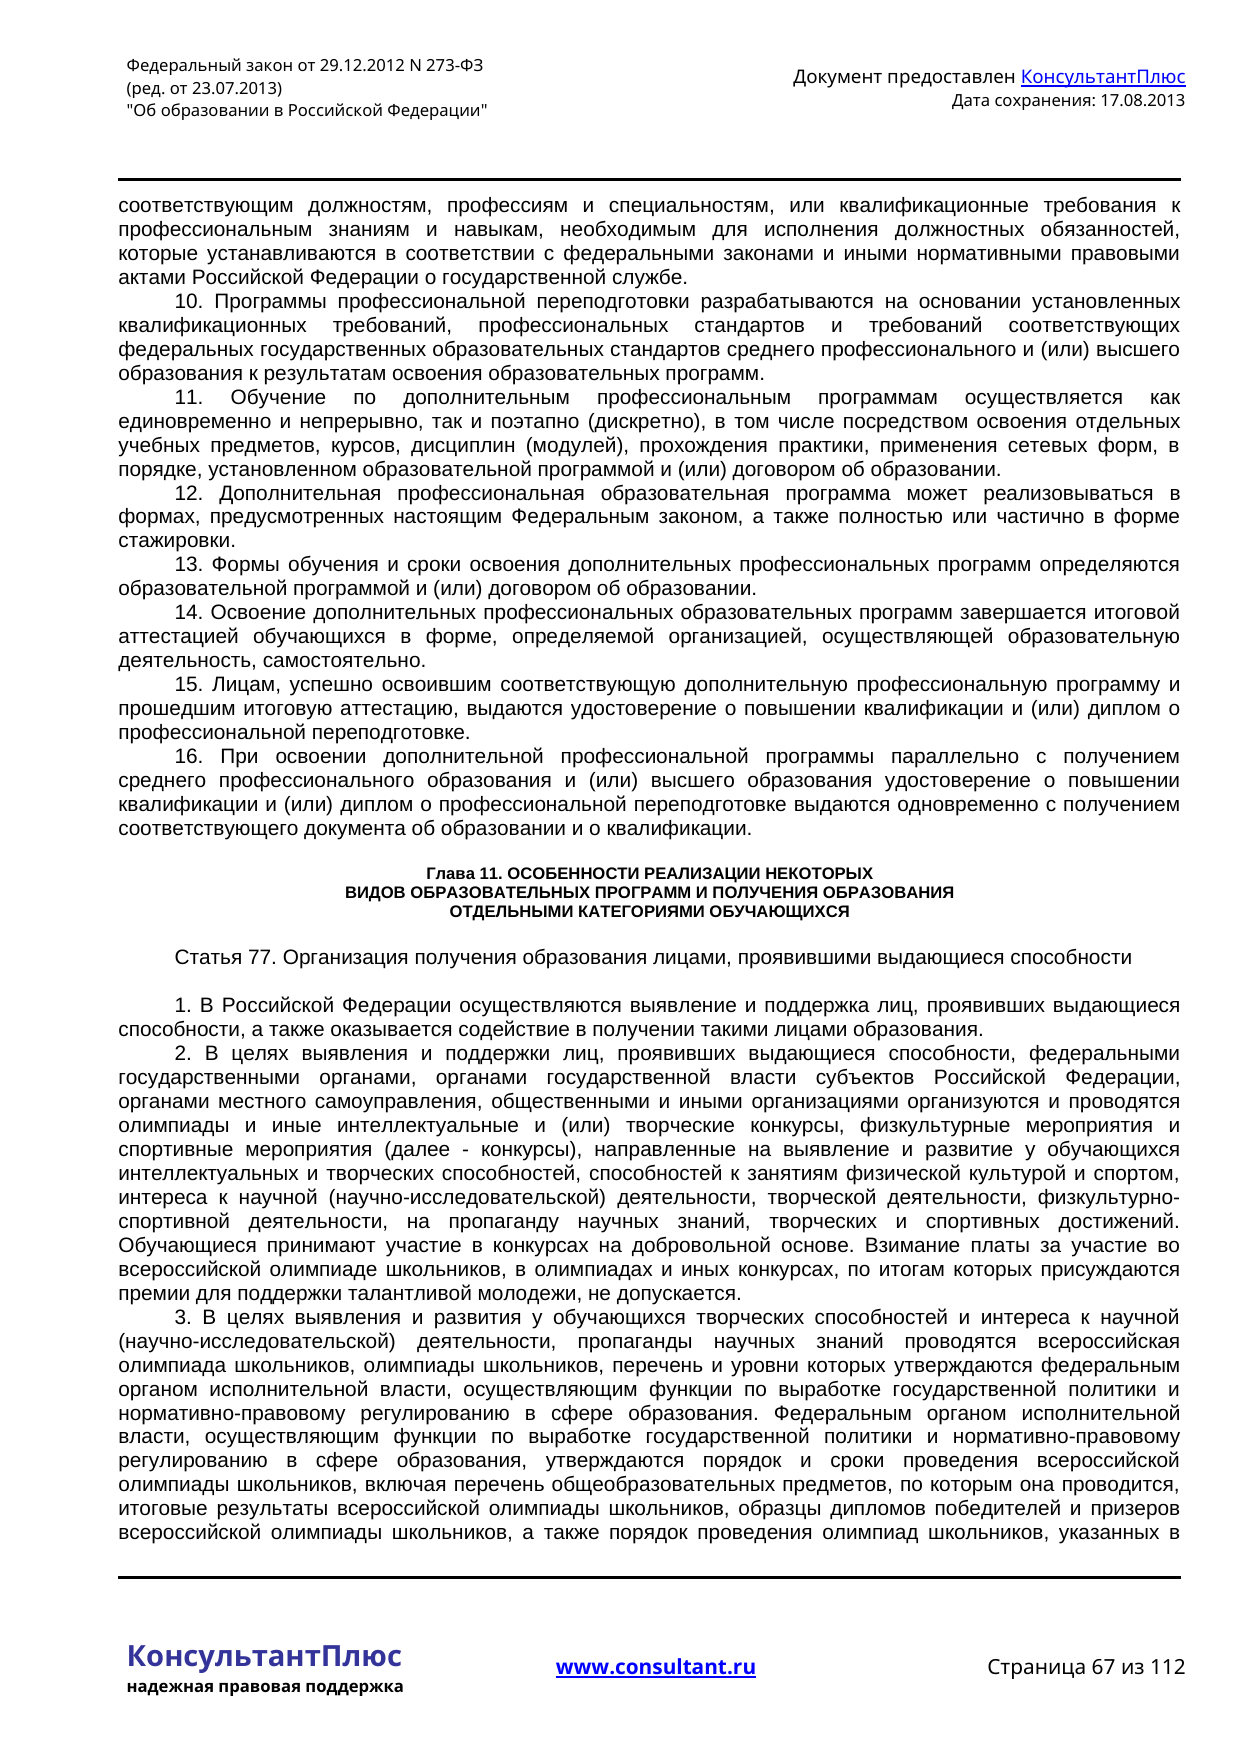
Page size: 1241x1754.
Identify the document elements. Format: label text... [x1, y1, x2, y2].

text 1. В Российской Федерации осуществляются выявление и поддержка лиц, проявивших выдающиеся способности, а также оказывается содействие в получении такими лицами образования. [118, 993, 1181, 1041]
text 14. Освоение дополнительных профессиональных образовательных программ завершается итоговой аттестацией обучающихся в форме, определяемой организацией, осуществляющей образовательную деятельность, самостоятельно. [118, 600, 1181, 672]
text 3. В целях выявления и развития у обучающихся творческих способностей и интереса к научной (научно-исследовательской) деятельности, пропаганды научных знаний проводятся всероссийская олимпиада школьников, олимпиады школьников, перечень и уровни которых утверждаются федеральным органом исполнительной власти, осуществляющим функции по выработке государственной политики и нормативно-правовому регулированию в сфере образования. Федеральным органом исполнительной власти, осуществляющим функции по выработке государственной политики и нормативно-правовому регулированию в сфере образования, утверждаются порядок и сроки проведения всероссийской олимпиады школьников, включая перечень общеобразовательных предметов, по которым она проводится, итоговые результаты всероссийской олимпиады школьников, образцы дипломов победителей и призеров всероссийской олимпиады школьников, а также порядок проведения олимпиад школьников, указанных в [118, 1304, 1181, 1544]
text Глава 11. ОСОБЕННОСТИ РЕАЛИЗАЦИИ НЕКОТОРЫХ [118, 864, 1181, 883]
text 12. Дополнительная профессиональная образовательная программа может реализовываться в формах, предусмотренных настоящим Федеральным законом, а также полностью или частично в форме стажировки. [118, 480, 1181, 552]
text 2. В целях выявления и поддержки лиц, проявивших выдающиеся способности, федеральными государственными органами, органами государственной власти субъектов Российской Федерации, органами местного самоуправления, общественными и иными организациями организуются и проводятся олимпиады и иные интеллектуальные и (или) творческие конкурсы, физкультурные мероприятия и спортивные мероприятия (далее - конкурсы), направленные на выявление и развитие у обучающихся интеллектуальных и творческих способностей, способностей к занятиям физической культурой и спортом, интереса к научной (научно-исследовательской) деятельности, творческой деятельности, физкультурно-спортивной деятельности, на пропаганду научных знаний, творческих и спортивных достижений. Обучающиеся принимают участие в конкурсах на добровольной основе. Взимание платы за участие во всероссийской олимпиаде школьников, в олимпиадах и иных конкурсах, по итогам которых присуждаются премии для поддержки талантливой молодежи, не допускается. [118, 1041, 1181, 1304]
text 13. Формы обучения и сроки освоения дополнительных профессиональных программ определяются образовательной программой и (или) договором об образовании. [118, 552, 1181, 600]
text 10. Программы профессиональной переподготовки разрабатываются на основании установленных квалификационных требований, профессиональных стандартов и требований соответствующих федеральных государственных образовательных стандартов среднего профессионального и (или) высшего образования к результатам освоения образовательных программ. [118, 289, 1181, 384]
text 11. Обучение по дополнительным профессиональным программам осуществляется как единовременно и непрерывно, так и поэтапно (дискретно), в том числе посредством освоения отдельных учебных предметов, курсов, дисциплин (модулей), прохождения практики, применения сетевых форм, в порядке, установленном образовательной программой и (или) договором об образовании. [118, 384, 1181, 480]
text 15. Лицам, успешно освоившим соответствующую дополнительную профессиональную программу и прошедшим итоговую аттестацию, выдаются удостоверение о повышении квалификации и (или) диплом о профессиональной переподготовке. [118, 672, 1181, 744]
text ОТДЕЛЬНЫМИ КАТЕГОРИЯМИ ОБУЧАЮЩИХСЯ [118, 902, 1181, 921]
text Статья 77. Организация получения образования лицами, проявившими выдающиеся способности [118, 945, 1181, 969]
text 16. При освоении дополнительной профессиональной программы параллельно с получением среднего профессионального образования и (или) высшего образования удостоверение о повышении квалификации и (или) диплом о профессиональной переподготовке выдаются одновременно с получением соответствующего документа об образовании и о квалификации. [118, 744, 1181, 840]
text ВИДОВ ОБРАЗОВАТЕЛЬНЫХ ПРОГРАММ И ПОЛУЧЕНИЯ ОБРАЗОВАНИЯ [118, 883, 1181, 902]
text соответствующим должностям, профессиям и специальностям, или квалификационные требования к профессиональным знаниям и навыкам, необходимым для исполнения должностных обязанностей, которые устанавливаются в соответствии с федеральными законами и иными нормативными правовыми актами Российской Федерации о государственной службе. [118, 193, 1181, 289]
